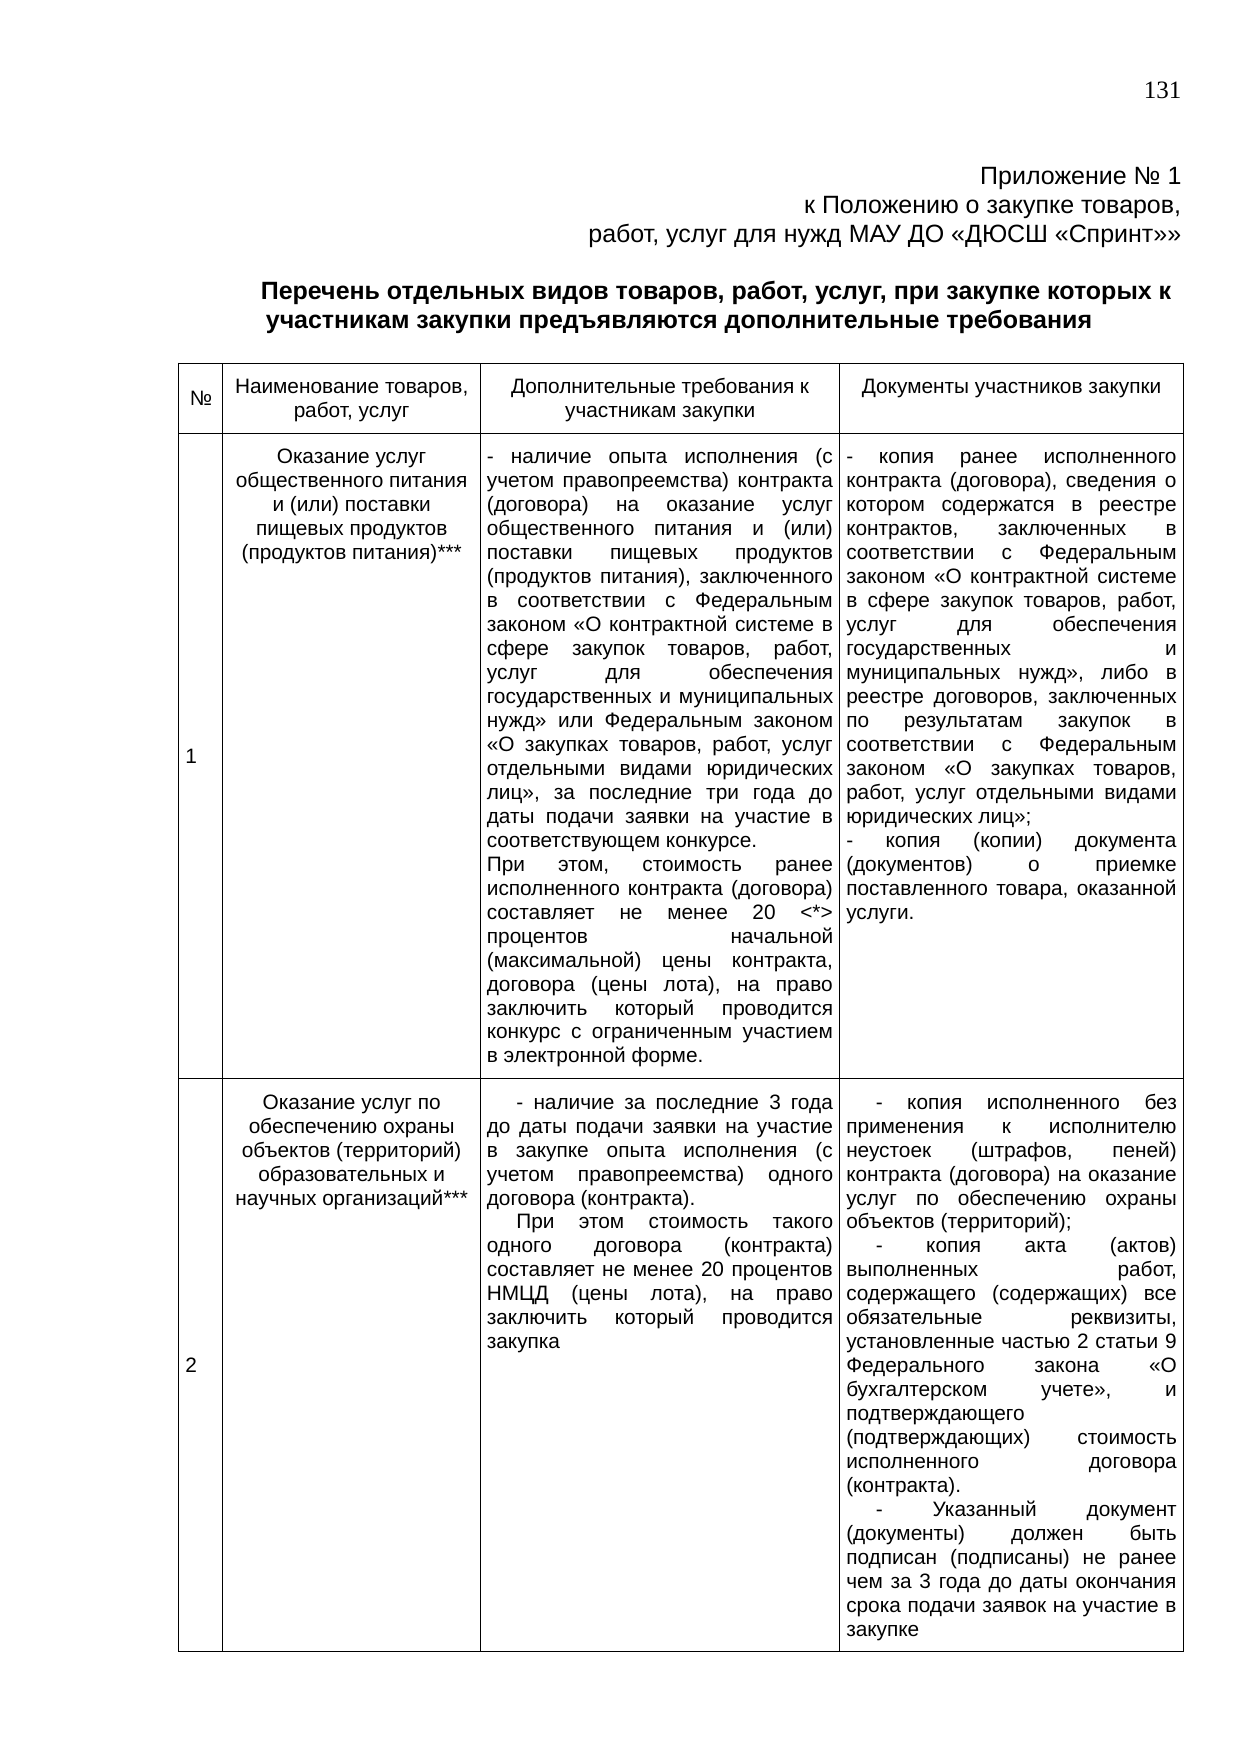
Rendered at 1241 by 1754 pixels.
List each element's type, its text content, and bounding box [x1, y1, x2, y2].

text Перечень отдельных видов товаров, работ, услуг, при закупке которых к участникам закупки предъявляются дополнительные требования [177, 276, 1181, 334]
table_cell 2 [179, 1079, 222, 1651]
table_header Документы участников закупки [840, 364, 1183, 433]
text Приложение № 1 [177, 161, 1181, 190]
table_header Наименование товаров, работ, услуг [223, 364, 480, 433]
table_cell - копия ранее исполненного контракта (договора), сведения о котором содержатся в реестре контрактов, заключенных в соответствии с Федеральным законом «О контрактной системе в сфере закупок товаров, работ, услуг для обеспечения государственных и муниципальных нужд», либо в реестре договоров, заключенных по результатам закупок в соответствии с Федеральным законом «О закупках товаров, работ, услуг отдельными видами юридических лиц»; - копия (копии) документа (документов) о приемке поставленного товара, оказанной услуги. [840, 434, 1183, 1078]
text к Положению о закупке товаров, [177, 190, 1181, 219]
table_header Дополнительные требования к участникам закупки [481, 364, 839, 433]
table_cell Оказание услуг по обеспечению охраны объектов (территорий) образовательных и научных организаций*** [223, 1079, 480, 1651]
table_header № [179, 364, 222, 433]
table_cell 1 [179, 434, 222, 1078]
text работ, услуг для нужд МАУ ДО «ДЮСШ «Спринт»» [177, 219, 1181, 247]
table_cell Оказание услуг общественного питания и (или) поставки пищевых продуктов (продуктов питания)*** [223, 434, 480, 1078]
table_cell - копия исполненного без применения к исполнителю неустоек (штрафов, пеней) контракта (договора) на оказание услуг по обеспечению охраны объектов (территорий); - копия акта (актов) выполненных работ, содержащего (содержащих) все обязательные реквизиты, установленные частью 2 статьи 9 Федерального закона «О бухгалтерском учете», и подтверждающего (подтверждающих) стоимость исполненного договора (контракта). - Указанный документ (документы) должен быть подписан (подписаны) не ранее чем за 3 года до даты окончания срока подачи заявок на участие в закупке [840, 1079, 1183, 1651]
table_cell - наличие за последние 3 года до даты подачи заявки на участие в закупке опыта исполнения (с учетом правопреемства) одного договора (контракта). При этом стоимость такого одного договора (контракта) составляет не менее 20 процентов НМЦД (цены лота), на право заключить который проводится закупка [481, 1079, 839, 1651]
table_cell - наличие опыта исполнения (с учетом правопреемства) контракта (договора) на оказание услуг общественного питания и (или) поставки пищевых продуктов (продуктов питания), заключенного в соответствии с Федеральным законом «О контрактной системе в сфере закупок товаров, работ, услуг для обеспечения государственных и муниципальных нужд» или Федеральным законом «О закупках товаров, работ, услуг отдельными видами юридических лиц», за последние три года до даты подачи заявки на участие в соответствующем конкурсе. При этом, стоимость ранее исполненного контракта (договора) составляет не менее 20 <*> процентов начальной (максимальной) цены контракта, договора (цены лота), на право заключить который проводится конкурс с ограниченным участием в электронной форме. [481, 434, 839, 1078]
